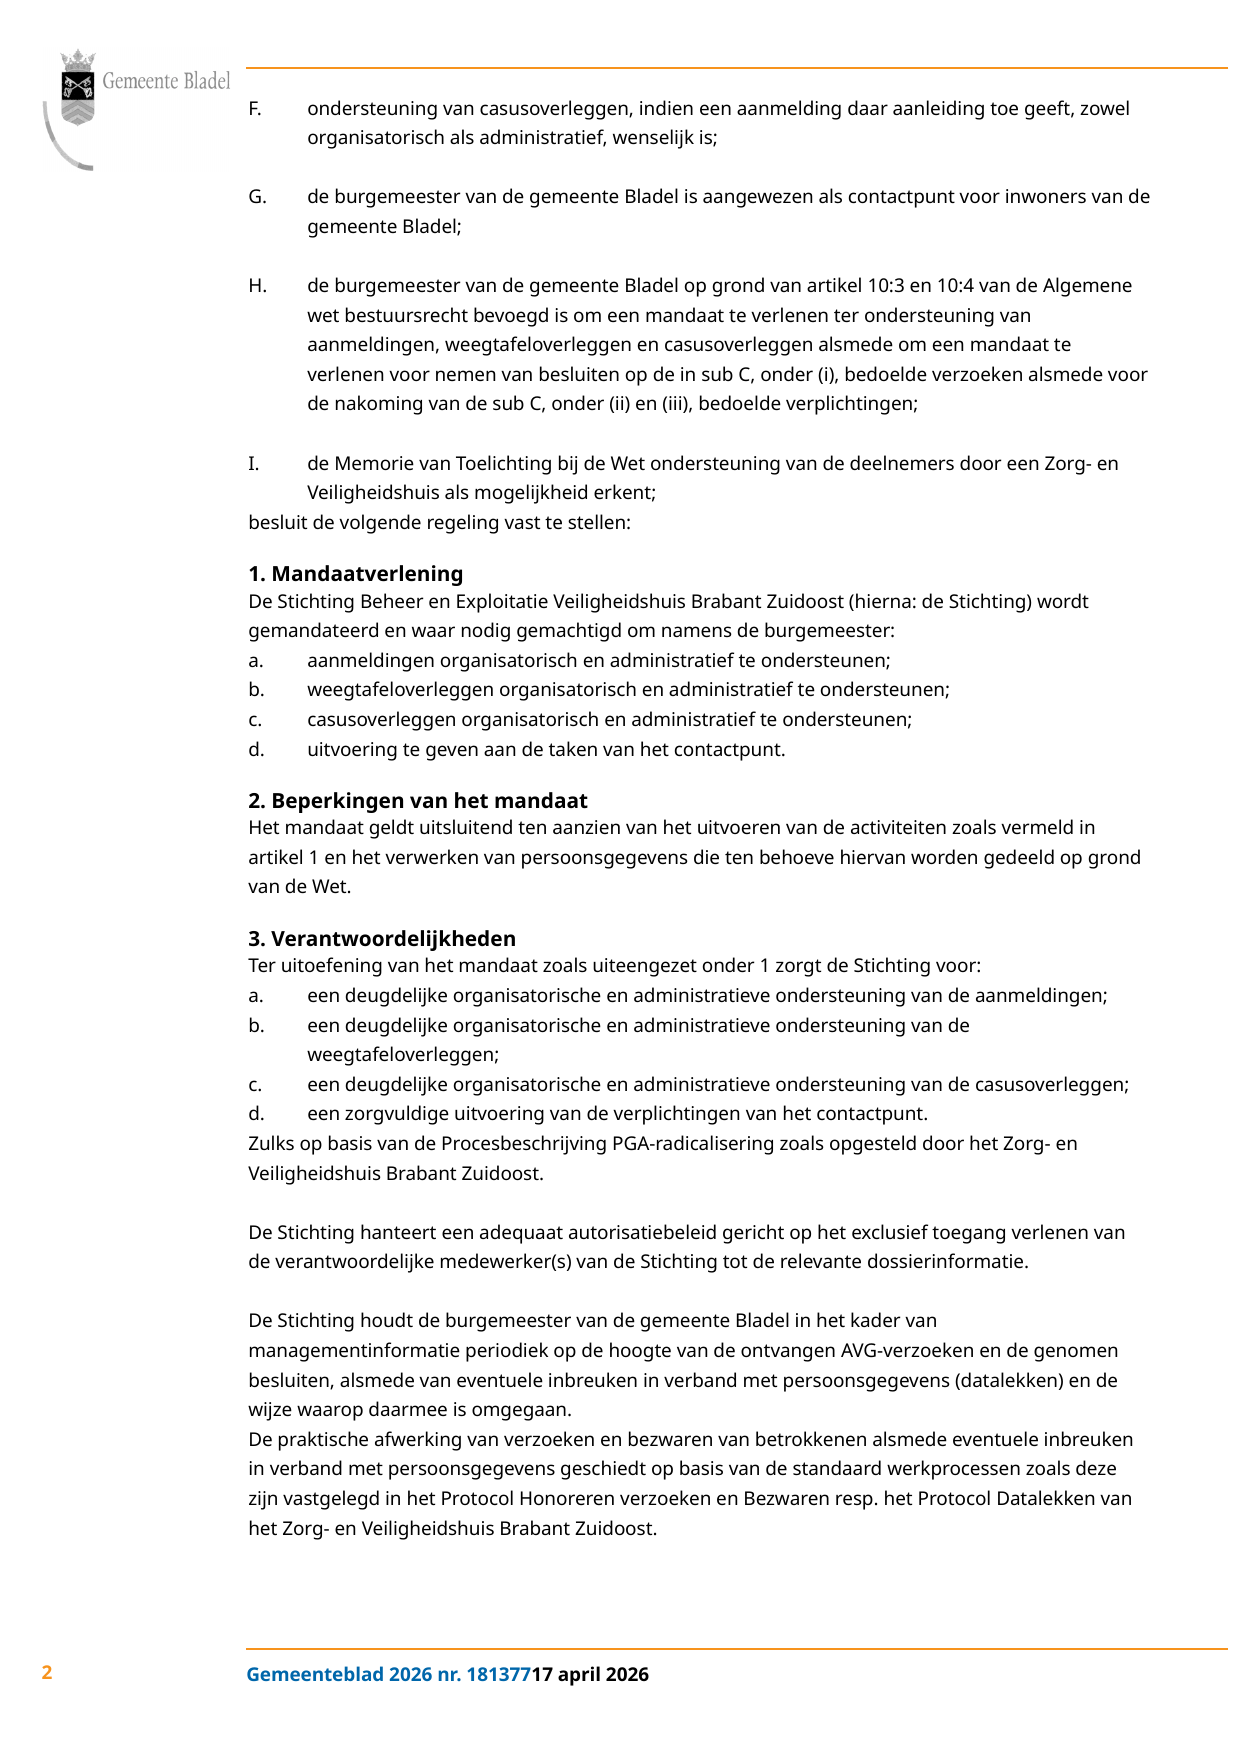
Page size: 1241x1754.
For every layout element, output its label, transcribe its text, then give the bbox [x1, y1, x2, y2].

list een zorgvuldige uitvoering van de verplichtingen van het contactpunt. [248, 1101, 1152, 1126]
text De Stichting Beheer en Exploitatie Veiligheidshuis Brabant Zuidoost (hierna: de Stichting) wordt gemandateerd en waar nodig gemachtigd om namens de burgemeester: [248, 588, 1152, 643]
list de Memorie van Toelichting bij de Wet ondersteuning van de deelnemers door een Zorg- en Veiligheidshuis als mogelijkheid erkent; [248, 450, 1152, 505]
text 3. Verantwoordelijkheden [248, 924, 1152, 953]
text De praktische afwerking van verzoeken en bezwaren van betrokkenen alsmede eventuele inbreuken in verband met persoonsgegevens geschiedt op basis van de standaard werkprocessen zoals deze zijn vastgelegd in het Protocol Honoreren verzoeken en Bezwaren resp. het Protocol Datalekken van het Zorg- en Veiligheidshuis Brabant Zuidoost. [248, 1426, 1152, 1540]
picture [41, 47, 231, 172]
list een deugdelijke organisatorische en administratieve ondersteuning van de casusoverleggen; [248, 1071, 1152, 1097]
text Zulks op basis van de Procesbeschrijving PGA-radicalisering zoals opgesteld door het Zorg- en Veiligheidshuis Brabant Zuidoost. [248, 1130, 1152, 1185]
list de burgemeester van de gemeente Bladel op grond van artikel 10:3 en 10:4 van de Algemene wet bestuursrecht bevoegd is om een mandaat te verlenen ter ondersteuning van aanmeldingen, weegtafeloverleggen en casusoverleggen alsmede om een mandaat te verlenen voor nemen van besluiten op de in sub C, onder (i), bedoelde verzoeken alsmede voor de nakoming van de sub C, onder (ii) en (iii), bedoelde verplichtingen; [248, 272, 1152, 416]
text besluit de volgende regeling vast te stellen: [248, 509, 1152, 535]
text Het mandaat geldt uitsluitend ten aanzien van het uitvoeren van de activiteiten zoals vermeld in artikel 1 en het verwerken van persoonsgegevens die ten behoeve hiervan worden gedeeld op grond van de Wet. [248, 814, 1152, 899]
list ondersteuning van casusoverleggen, indien een aanmelding daar aanleiding toe geeft, zowel organisatorisch als administratief, wenselijk is; [248, 95, 1152, 150]
list weegtafeloverleggen organisatorisch en administratief te ondersteunen; [248, 677, 1152, 702]
list een deugdelijke organisatorische en administratieve ondersteuning van de weegtafeloverleggen; [248, 1012, 1152, 1067]
text 1. Mandaatverlening [248, 559, 1152, 588]
list uitvoering te geven aan de taken van het contactpunt. [248, 736, 1152, 761]
list casusoverleggen organisatorisch en administratief te ondersteunen; [248, 706, 1152, 732]
text Ter uitoefening van het mandaat zoals uiteengezet onder 1 zorgt de Stichting voor: [248, 953, 1152, 978]
list een deugdelijke organisatorische en administratieve ondersteuning van de aanmeldingen; [248, 982, 1152, 1008]
text De Stichting hanteert een adequaat autorisatiebeleid gericht op het exclusief toegang verlenen van de verantwoordelijke medewerker(s) van de Stichting tot de relevante dossierinformatie. [248, 1219, 1152, 1274]
list de burgemeester van de gemeente Bladel is aangewezen als contactpunt voor inwoners van de gemeente Bladel; [248, 183, 1152, 239]
text De Stichting houdt de burgemeester van de gemeente Bladel in het kader van managementinformatie periodiek op de hoogte van de ontvangen AVG-verzoeken en de genomen besluiten, alsmede van eventuele inbreuken in verband met persoonsgegevens (datalekken) en de wijze waarop daarmee is omgegaan. [248, 1308, 1152, 1422]
text 2. Beperkingen van het mandaat [248, 786, 1152, 814]
list aanmeldingen organisatorisch en administratief te ondersteunen; [248, 647, 1152, 673]
